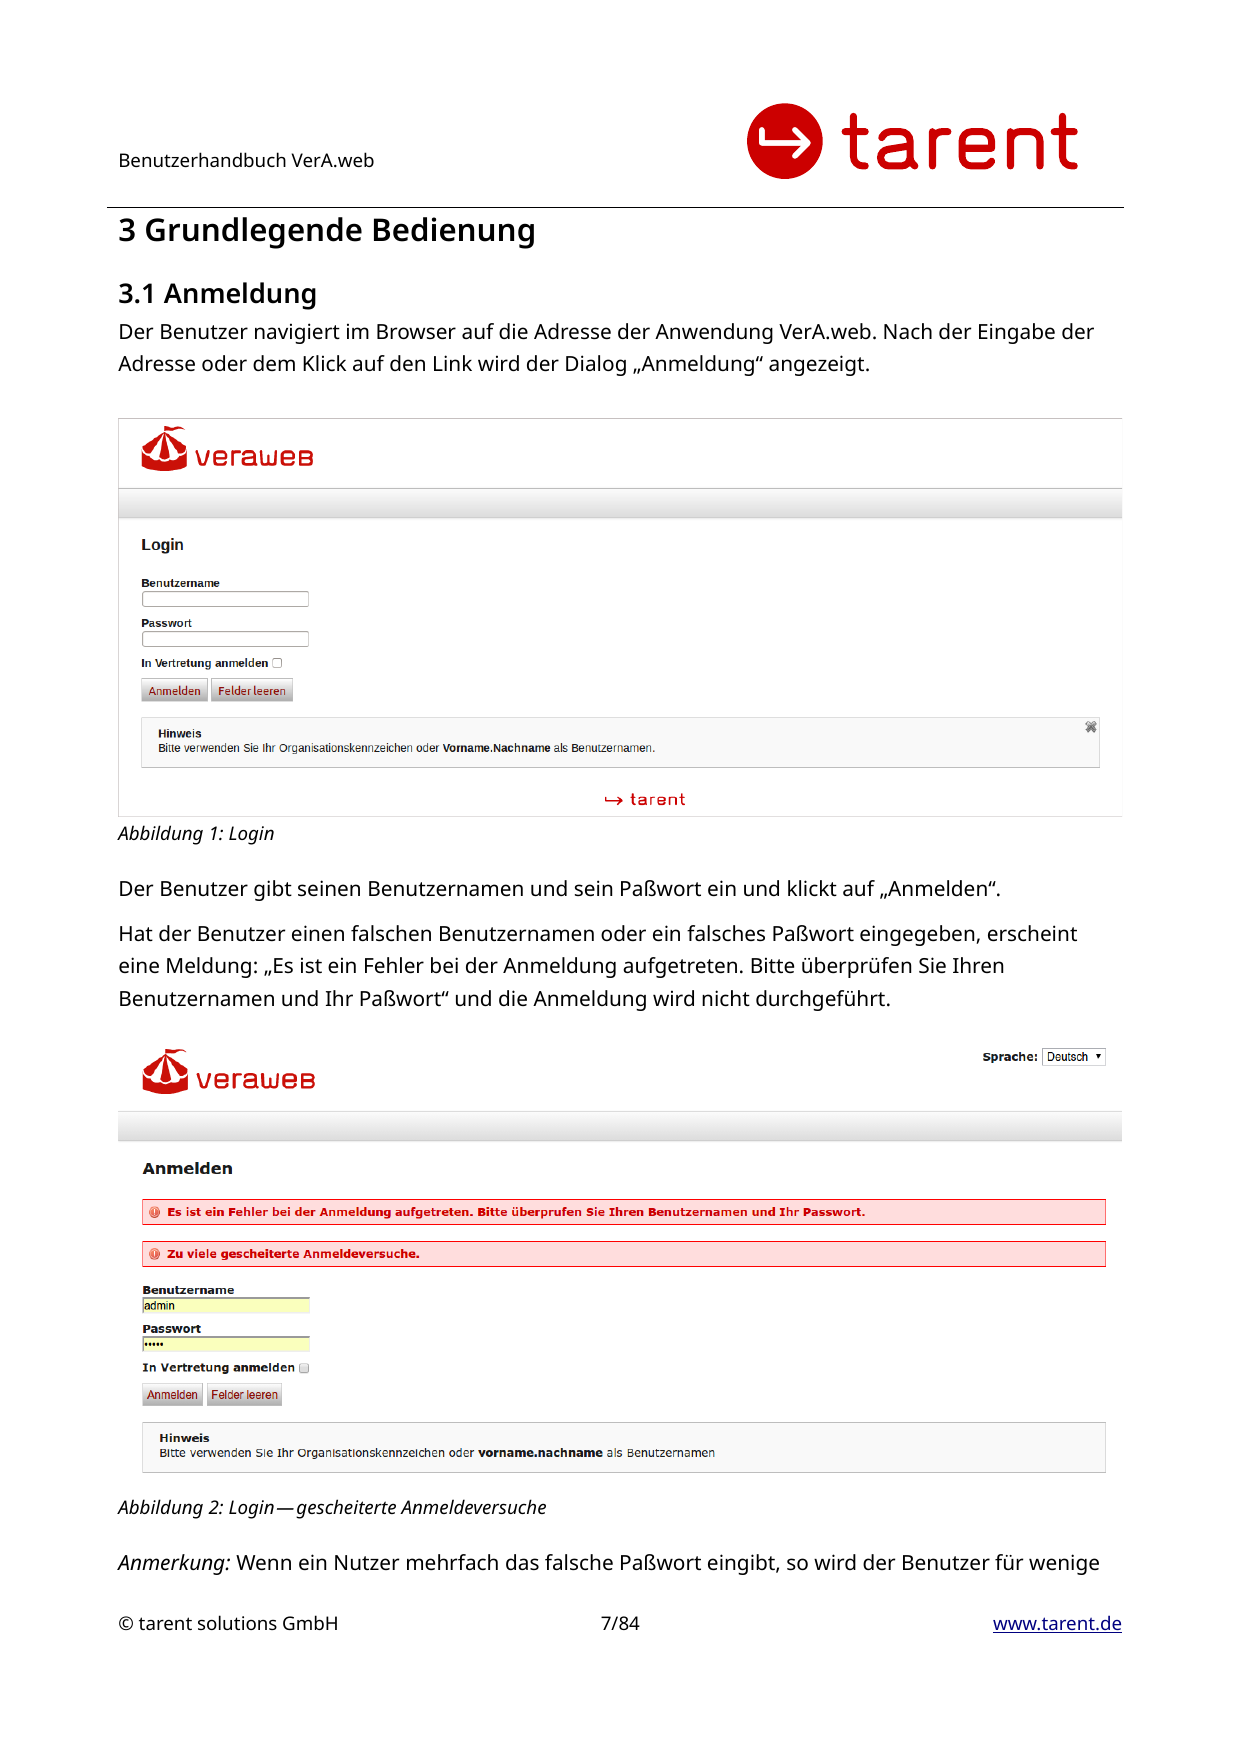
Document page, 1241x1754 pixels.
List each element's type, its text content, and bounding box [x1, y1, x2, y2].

picture [118, 418, 1123, 817]
subtitle Anmeldung [118, 274, 1122, 311]
text Abbildung 1: Login [118, 817, 1122, 846]
subtitle Grundlegende Bedienung [118, 208, 1122, 250]
text Anmerkung: Wenn ein Nutzer mehrfach das falsche Paßwort eingibt, so wird der Benutzer für wenige [118, 1520, 1122, 1576]
text Hat der Benutzer einen falschen Benutzernamen oder ein falsches Paßwort eingegeben, erscheint eine Meldung: „Es ist ein Fehler bei der Anmeldung aufgetreten. Bitte überprüfen Sie Ihren Benutzernamen und Ihr Paßwort“ und die Anmeldung wird nicht durchgeführt. [118, 919, 1122, 1013]
text [118, 1029, 1122, 1041]
text Der Benutzer gibt seinen Benutzernamen und sein Paßwort ein und klickt auf „Anmelden“. [118, 846, 1122, 902]
text Der Benutzer navigiert im Browser auf die Adresse der Anwendung VerA.web. Nach der Eingabe der Adresse oder dem Klick auf den Link wird der Dialog „Anmeldung“ angezeigt. [118, 317, 1122, 378]
text [118, 394, 1122, 418]
text Abbildung 2: Login — gescheiterte Anmeldeversuche [118, 1491, 1122, 1520]
picture [118, 1041, 1122, 1491]
